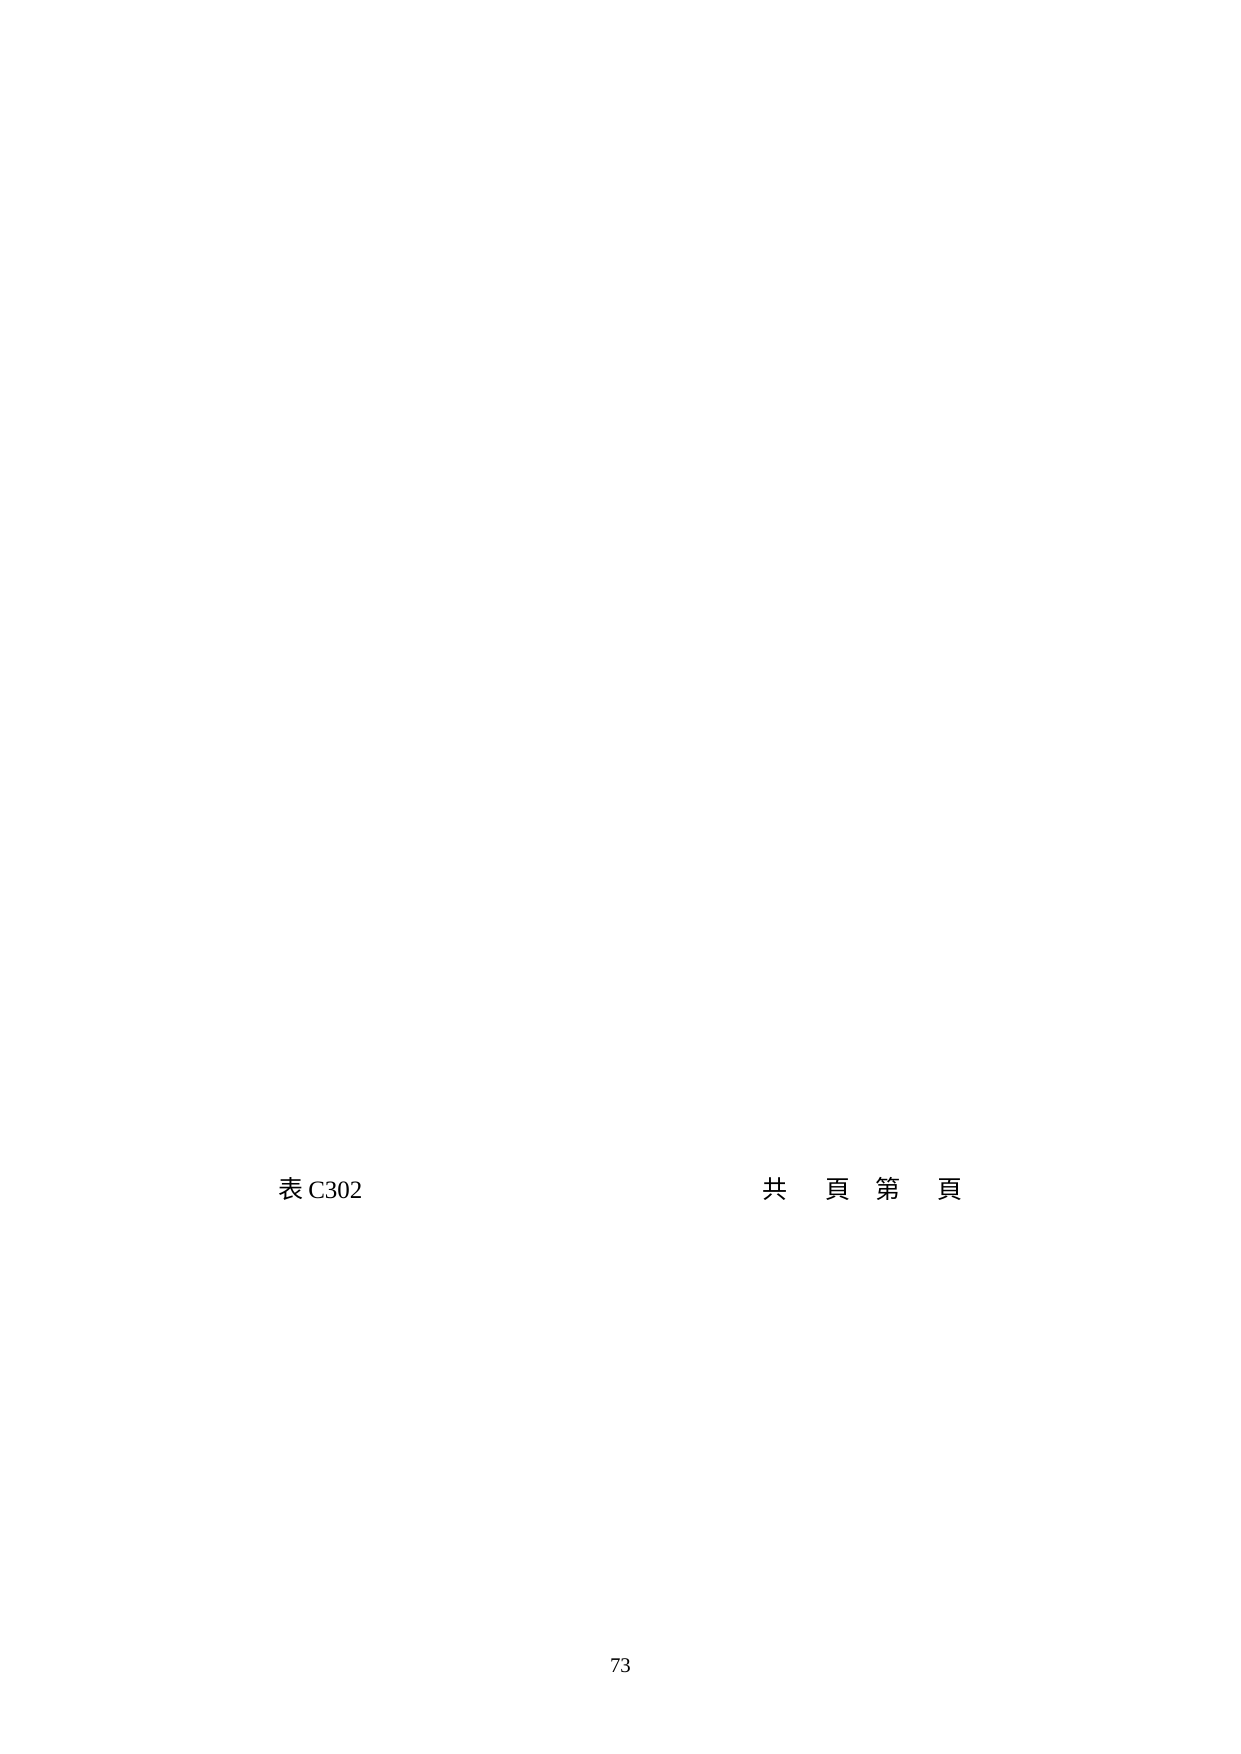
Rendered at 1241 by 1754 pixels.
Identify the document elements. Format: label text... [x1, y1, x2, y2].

text 表C302 共 頁 第 頁 [71, 1146, 1169, 1209]
